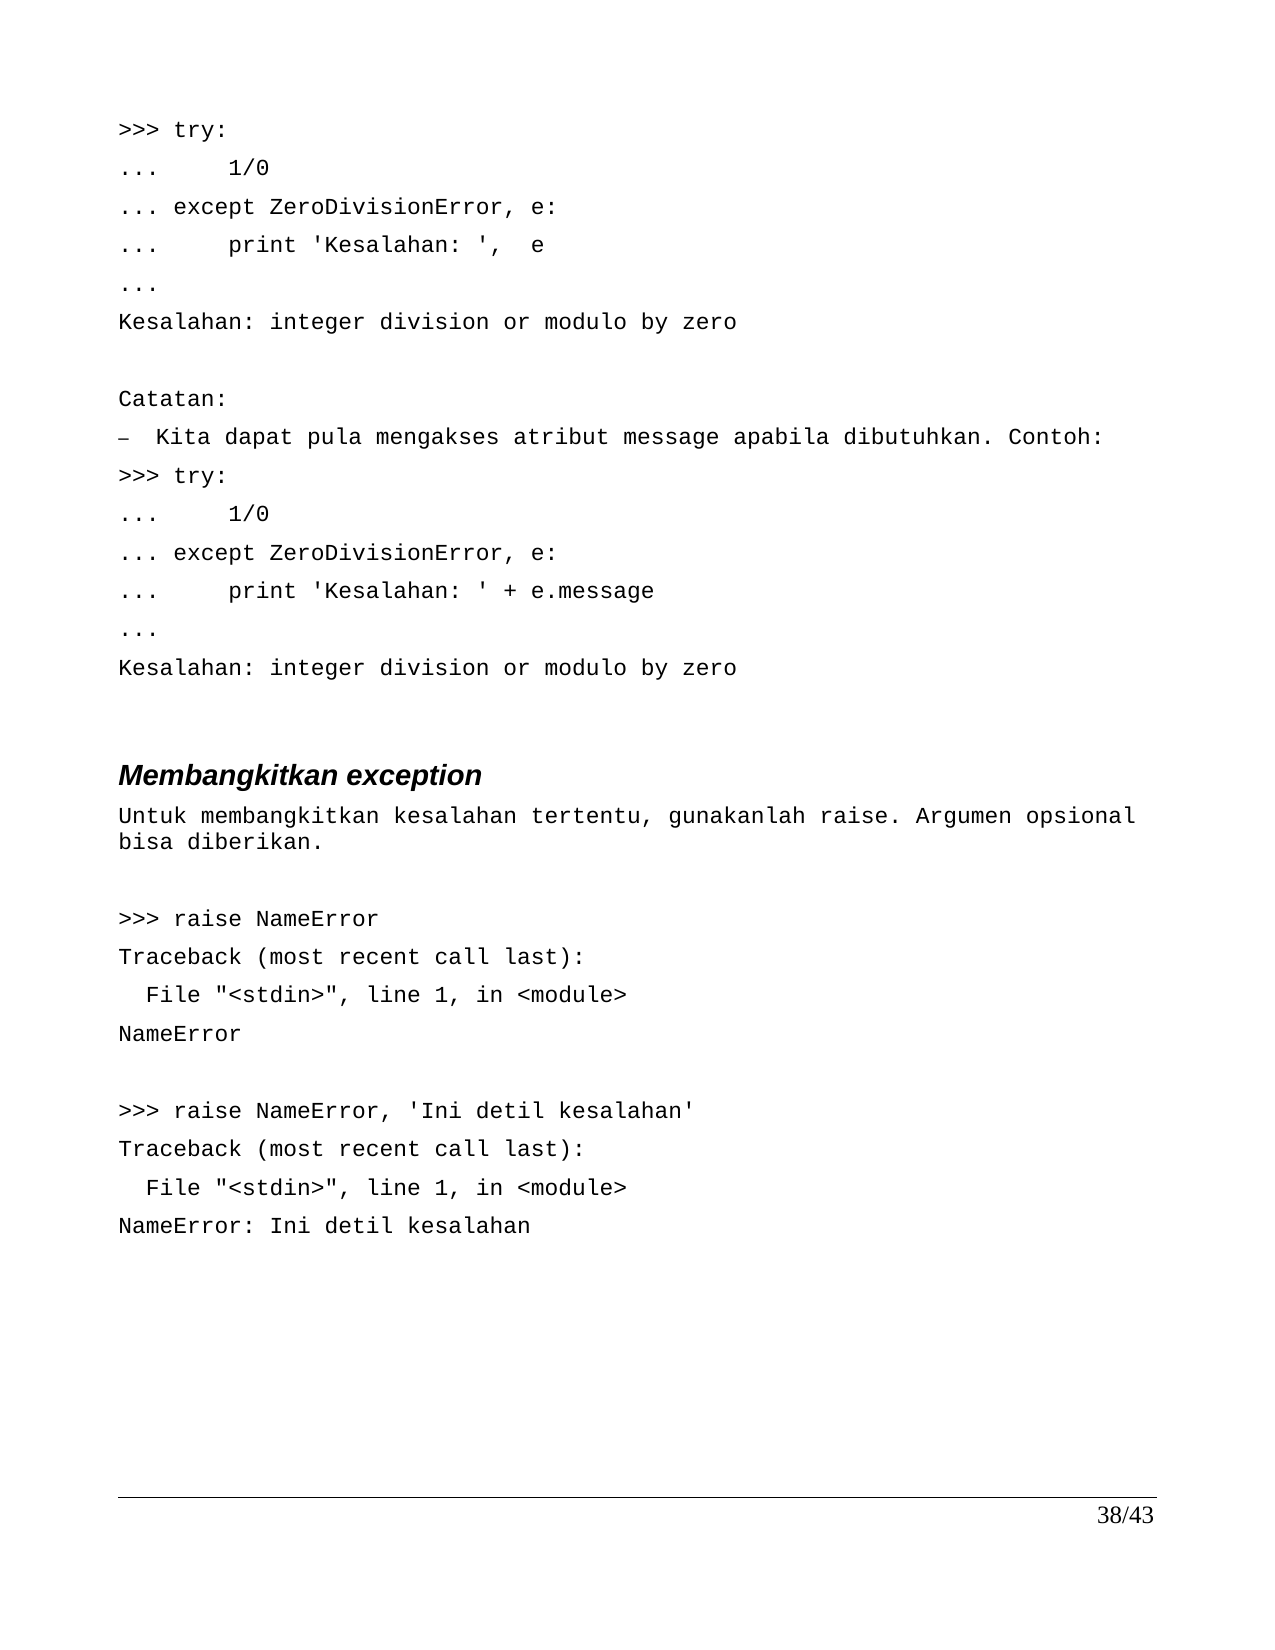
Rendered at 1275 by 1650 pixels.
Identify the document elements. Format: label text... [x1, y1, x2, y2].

text ... 1/0 [118, 502, 1157, 528]
text ... [118, 618, 1157, 644]
text Traceback (most recent call last): [118, 1138, 1157, 1163]
text ... [118, 272, 1157, 298]
text >>> raise NameError [118, 907, 1157, 933]
text File "<stdin>", line 1, in <module> [118, 1176, 1157, 1202]
text >>> try: [118, 118, 1157, 144]
text Traceback (most recent call last): [118, 945, 1157, 971]
text ... print 'Kesalahan: ' + e.message [118, 579, 1157, 605]
text >>> raise NameError, 'Ini detil kesalahan' [118, 1099, 1157, 1125]
subtitle Membangkitkan exception [118, 758, 1157, 792]
text >>> try: [118, 464, 1157, 490]
text ... 1/0 [118, 157, 1157, 182]
text ... except ZeroDivisionError, e: [118, 541, 1157, 567]
text Kesalahan: integer division or modulo by zero [118, 310, 1157, 336]
text ... except ZeroDivisionError, e: [118, 195, 1157, 221]
text Catatan: [118, 387, 1157, 413]
text File "<stdin>", line 1, in <module> [118, 984, 1157, 1010]
text NameError: Ini detil kesalahan [118, 1214, 1157, 1240]
text ... print 'Kesalahan: ', e [118, 233, 1157, 259]
text NameError [118, 1022, 1157, 1048]
list Kita dapat pula mengakses atribut message apabila dibutuhkan. Contoh: [118, 426, 1157, 452]
text Kesalahan: integer division or modulo by zero [118, 656, 1157, 682]
text Untuk membangkitkan kesalahan tertentu, gunakanlah raise. Argumen opsional bisa diberikan. [118, 804, 1157, 856]
